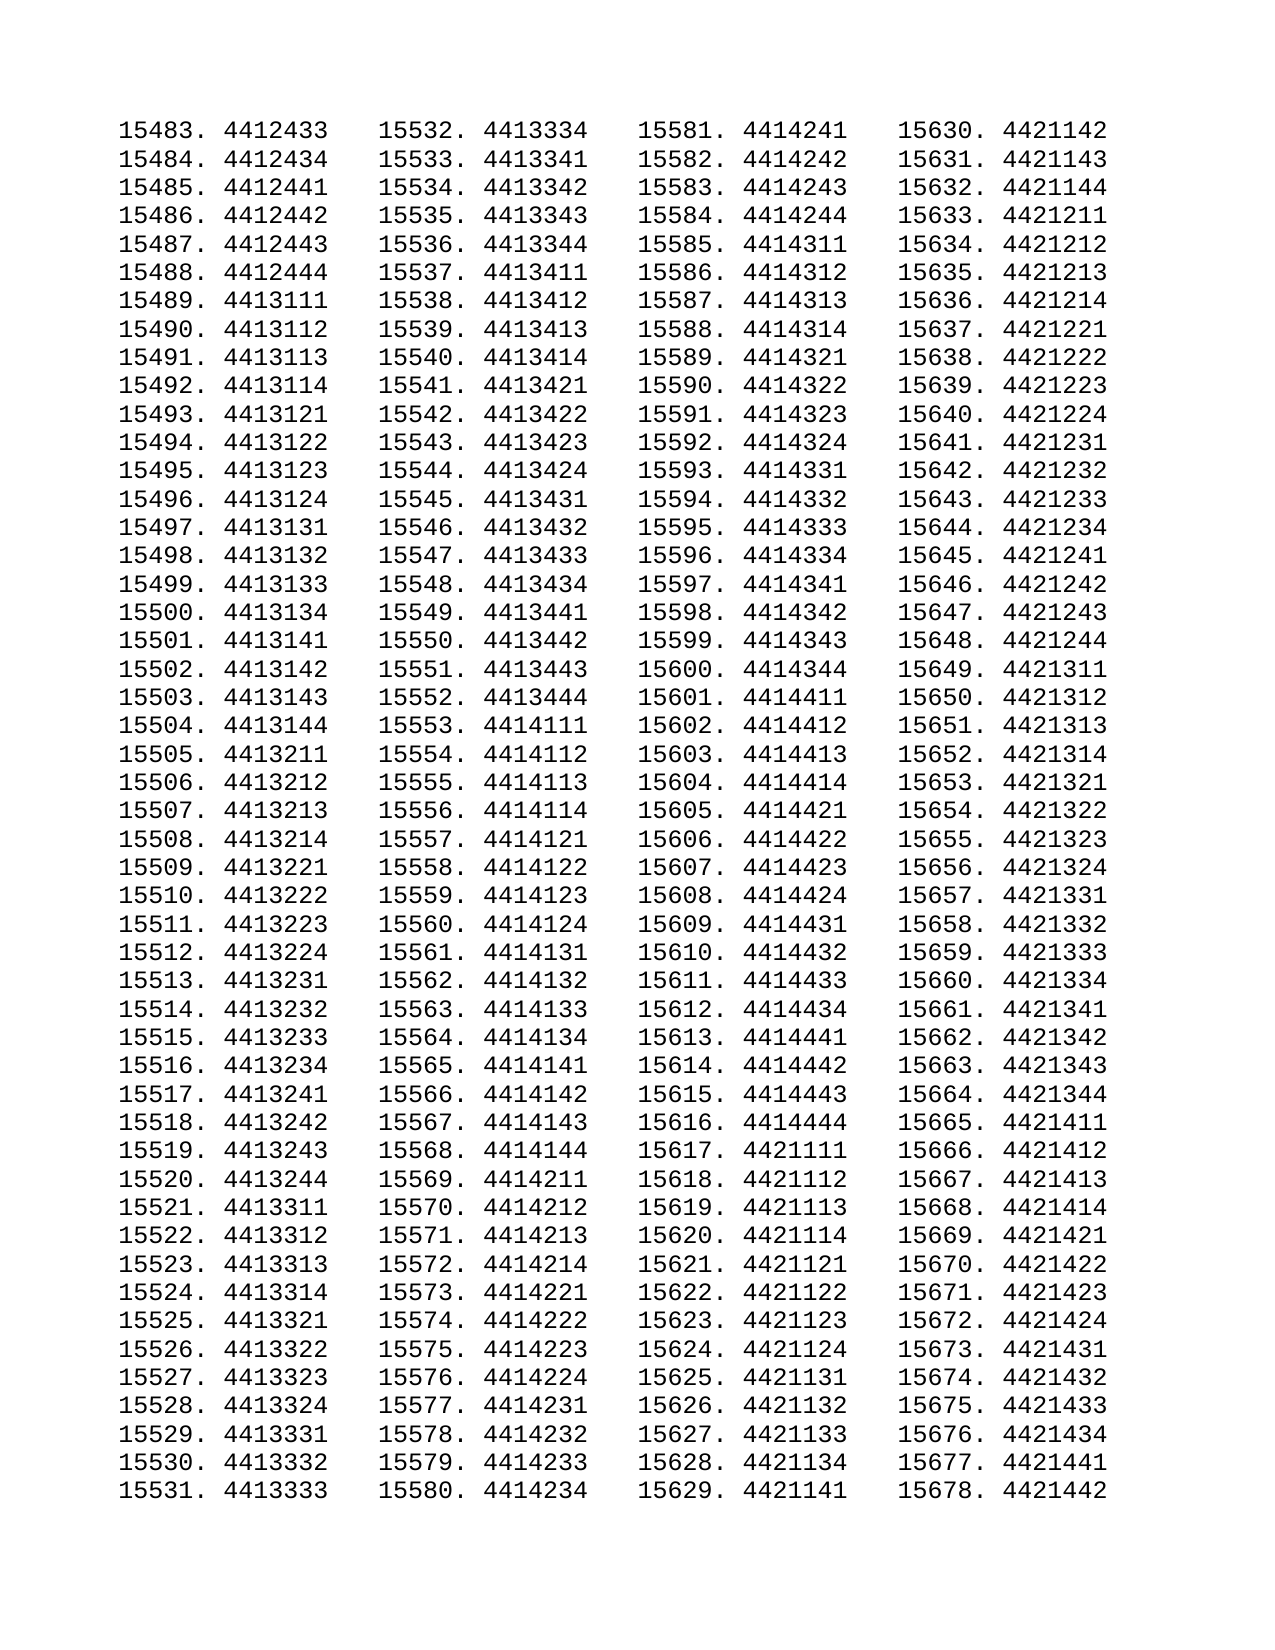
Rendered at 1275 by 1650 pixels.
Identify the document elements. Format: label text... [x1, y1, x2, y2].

text 15645. 4421241 [897, 543, 1157, 571]
text 15666. 4421412 [897, 1138, 1157, 1166]
text 15489. 4413111 [118, 288, 378, 316]
text 15543. 4413423 [378, 430, 637, 458]
text 15559. 4414123 [378, 883, 637, 911]
text 15581. 4414241 [637, 118, 897, 146]
text 15640. 4421224 [897, 401, 1157, 430]
text 15545. 4413431 [378, 486, 637, 515]
text 15553. 4414111 [378, 713, 637, 741]
text 15603. 4414413 [637, 741, 897, 770]
text 15648. 4421244 [897, 628, 1157, 656]
text 15550. 4413442 [378, 628, 637, 656]
text 15587. 4414313 [637, 288, 897, 316]
text 15632. 4421144 [897, 175, 1157, 203]
text 15592. 4414324 [637, 430, 897, 458]
text 15552. 4413444 [378, 685, 637, 713]
text 15658. 4421332 [897, 911, 1157, 940]
text 15568. 4414144 [378, 1138, 637, 1166]
text 15494. 4413122 [118, 430, 378, 458]
text 15647. 4421243 [897, 600, 1157, 628]
text 15600. 4414344 [637, 656, 897, 685]
text 15622. 4421122 [637, 1280, 897, 1308]
text 15625. 4421131 [637, 1365, 897, 1393]
text 15571. 4414213 [378, 1223, 637, 1251]
text 15638. 4421222 [897, 345, 1157, 373]
text 15499. 4413133 [118, 571, 378, 600]
text 15599. 4414343 [637, 628, 897, 656]
text 15611. 4414433 [637, 968, 897, 996]
text 15654. 4421322 [897, 798, 1157, 826]
text 15584. 4414244 [637, 203, 897, 231]
text 15561. 4414131 [378, 940, 637, 968]
text 15532. 4413334 [378, 118, 637, 146]
text 15677. 4421441 [897, 1450, 1157, 1478]
text 15651. 4421313 [897, 713, 1157, 741]
text 15495. 4413123 [118, 458, 378, 486]
text 15624. 4421124 [637, 1336, 897, 1365]
text 15575. 4414223 [378, 1336, 637, 1365]
text 15637. 4421221 [897, 316, 1157, 345]
text 15665. 4421411 [897, 1110, 1157, 1138]
text 15601. 4414411 [637, 685, 897, 713]
text 15609. 4414431 [637, 911, 897, 940]
text 15504. 4413144 [118, 713, 378, 741]
text 15663. 4421343 [897, 1053, 1157, 1081]
text 15503. 4413143 [118, 685, 378, 713]
text 15554. 4414112 [378, 741, 637, 770]
text 15628. 4421134 [637, 1450, 897, 1478]
text 15536. 4413344 [378, 231, 637, 260]
text 15557. 4414121 [378, 826, 637, 855]
text 15629. 4421141 [637, 1478, 897, 1506]
text 15507. 4413213 [118, 798, 378, 826]
text 15659. 4421333 [897, 940, 1157, 968]
text 15623. 4421123 [637, 1308, 897, 1336]
text 15539. 4413413 [378, 316, 637, 345]
text 15527. 4413323 [118, 1365, 378, 1393]
text 15533. 4413341 [378, 146, 637, 175]
text 15661. 4421341 [897, 996, 1157, 1025]
text 15672. 4421424 [897, 1308, 1157, 1336]
text 15626. 4421132 [637, 1393, 897, 1421]
text 15515. 4413233 [118, 1025, 378, 1053]
text 15642. 4421232 [897, 458, 1157, 486]
text 15520. 4413244 [118, 1166, 378, 1195]
text 15673. 4421431 [897, 1336, 1157, 1365]
text 15544. 4413424 [378, 458, 637, 486]
text 15564. 4414134 [378, 1025, 637, 1053]
text 15597. 4414341 [637, 571, 897, 600]
text 15484. 4412434 [118, 146, 378, 175]
text 15579. 4414233 [378, 1450, 637, 1478]
text 15621. 4421121 [637, 1251, 897, 1280]
text 15618. 4421112 [637, 1166, 897, 1195]
text 15488. 4412444 [118, 260, 378, 288]
text 15656. 4421324 [897, 855, 1157, 883]
text 15602. 4414412 [637, 713, 897, 741]
text 15514. 4413232 [118, 996, 378, 1025]
text 15678. 4421442 [897, 1478, 1157, 1506]
text 15493. 4413121 [118, 401, 378, 430]
text 15615. 4414443 [637, 1081, 897, 1110]
text 15498. 4413132 [118, 543, 378, 571]
text 15524. 4413314 [118, 1280, 378, 1308]
text 15534. 4413342 [378, 175, 637, 203]
text 15660. 4421334 [897, 968, 1157, 996]
text 15522. 4413312 [118, 1223, 378, 1251]
text 15485. 4412441 [118, 175, 378, 203]
text 15670. 4421422 [897, 1251, 1157, 1280]
text 15668. 4421414 [897, 1195, 1157, 1223]
text 15594. 4414332 [637, 486, 897, 515]
text 15674. 4421432 [897, 1365, 1157, 1393]
text 15538. 4413412 [378, 288, 637, 316]
text 15634. 4421212 [897, 231, 1157, 260]
text 15590. 4414322 [637, 373, 897, 401]
text 15517. 4413241 [118, 1081, 378, 1110]
text 15607. 4414423 [637, 855, 897, 883]
text 15496. 4413124 [118, 486, 378, 515]
text 15497. 4413131 [118, 515, 378, 543]
text 15583. 4414243 [637, 175, 897, 203]
text 15560. 4414124 [378, 911, 637, 940]
text 15620. 4421114 [637, 1223, 897, 1251]
text 15501. 4413141 [118, 628, 378, 656]
text 15578. 4414232 [378, 1421, 637, 1450]
text 15657. 4421331 [897, 883, 1157, 911]
text 15572. 4414214 [378, 1251, 637, 1280]
text 15526. 4413322 [118, 1336, 378, 1365]
text 15525. 4413321 [118, 1308, 378, 1336]
text 15549. 4413441 [378, 600, 637, 628]
text 15523. 4413313 [118, 1251, 378, 1280]
text 15589. 4414321 [637, 345, 897, 373]
text 15541. 4413421 [378, 373, 637, 401]
text 15556. 4414114 [378, 798, 637, 826]
text 15630. 4421142 [897, 118, 1157, 146]
text 15512. 4413224 [118, 940, 378, 968]
text 15652. 4421314 [897, 741, 1157, 770]
text 15540. 4413414 [378, 345, 637, 373]
text 15633. 4421211 [897, 203, 1157, 231]
text 15596. 4414334 [637, 543, 897, 571]
text 15565. 4414141 [378, 1053, 637, 1081]
text 15644. 4421234 [897, 515, 1157, 543]
text 15576. 4414224 [378, 1365, 637, 1393]
text 15555. 4414113 [378, 770, 637, 798]
text 15492. 4413114 [118, 373, 378, 401]
text 15641. 4421231 [897, 430, 1157, 458]
text 15619. 4421113 [637, 1195, 897, 1223]
text 15614. 4414442 [637, 1053, 897, 1081]
text 15535. 4413343 [378, 203, 637, 231]
text 15570. 4414212 [378, 1195, 637, 1223]
text 15636. 4421214 [897, 288, 1157, 316]
text 15616. 4414444 [637, 1110, 897, 1138]
text 15510. 4413222 [118, 883, 378, 911]
text 15605. 4414421 [637, 798, 897, 826]
text 15676. 4421434 [897, 1421, 1157, 1450]
text 15643. 4421233 [897, 486, 1157, 515]
text 15500. 4413134 [118, 600, 378, 628]
text 15530. 4413332 [118, 1450, 378, 1478]
text 15513. 4413231 [118, 968, 378, 996]
text 15548. 4413434 [378, 571, 637, 600]
text 15483. 4412433 [118, 118, 378, 146]
text 15491. 4413113 [118, 345, 378, 373]
text 15617. 4421111 [637, 1138, 897, 1166]
text 15518. 4413242 [118, 1110, 378, 1138]
text 15608. 4414424 [637, 883, 897, 911]
text 15667. 4421413 [897, 1166, 1157, 1195]
text 15546. 4413432 [378, 515, 637, 543]
text 15574. 4414222 [378, 1308, 637, 1336]
text 15521. 4413311 [118, 1195, 378, 1223]
text 15593. 4414331 [637, 458, 897, 486]
text 15586. 4414312 [637, 260, 897, 288]
text 15563. 4414133 [378, 996, 637, 1025]
text 15655. 4421323 [897, 826, 1157, 855]
text 15558. 4414122 [378, 855, 637, 883]
text 15516. 4413234 [118, 1053, 378, 1081]
text 15591. 4414323 [637, 401, 897, 430]
text 15508. 4413214 [118, 826, 378, 855]
text 15490. 4413112 [118, 316, 378, 345]
text 15669. 4421421 [897, 1223, 1157, 1251]
text 15569. 4414211 [378, 1166, 637, 1195]
text 15547. 4413433 [378, 543, 637, 571]
text 15487. 4412443 [118, 231, 378, 260]
text 15562. 4414132 [378, 968, 637, 996]
text 15662. 4421342 [897, 1025, 1157, 1053]
text 15531. 4413333 [118, 1478, 378, 1506]
text 15649. 4421311 [897, 656, 1157, 685]
text 15606. 4414422 [637, 826, 897, 855]
text 15577. 4414231 [378, 1393, 637, 1421]
text 15664. 4421344 [897, 1081, 1157, 1110]
text 15580. 4414234 [378, 1478, 637, 1506]
text 15612. 4414434 [637, 996, 897, 1025]
text 15613. 4414441 [637, 1025, 897, 1053]
text 15573. 4414221 [378, 1280, 637, 1308]
text 15598. 4414342 [637, 600, 897, 628]
text 15502. 4413142 [118, 656, 378, 685]
text 15566. 4414142 [378, 1081, 637, 1110]
text 15542. 4413422 [378, 401, 637, 430]
text 15604. 4414414 [637, 770, 897, 798]
text 15486. 4412442 [118, 203, 378, 231]
text 15505. 4413211 [118, 741, 378, 770]
text 15588. 4414314 [637, 316, 897, 345]
text 15627. 4421133 [637, 1421, 897, 1450]
text 15506. 4413212 [118, 770, 378, 798]
text 15650. 4421312 [897, 685, 1157, 713]
text 15639. 4421223 [897, 373, 1157, 401]
text 15537. 4413411 [378, 260, 637, 288]
text 15529. 4413331 [118, 1421, 378, 1450]
text 15631. 4421143 [897, 146, 1157, 175]
text 15551. 4413443 [378, 656, 637, 685]
text 15671. 4421423 [897, 1280, 1157, 1308]
text 15567. 4414143 [378, 1110, 637, 1138]
text 15511. 4413223 [118, 911, 378, 940]
text 15653. 4421321 [897, 770, 1157, 798]
text 15509. 4413221 [118, 855, 378, 883]
text 15646. 4421242 [897, 571, 1157, 600]
text 15675. 4421433 [897, 1393, 1157, 1421]
text 15519. 4413243 [118, 1138, 378, 1166]
text 15528. 4413324 [118, 1393, 378, 1421]
text 15582. 4414242 [637, 146, 897, 175]
text 15595. 4414333 [637, 515, 897, 543]
text 15585. 4414311 [637, 231, 897, 260]
text 15610. 4414432 [637, 940, 897, 968]
text 15635. 4421213 [897, 260, 1157, 288]
